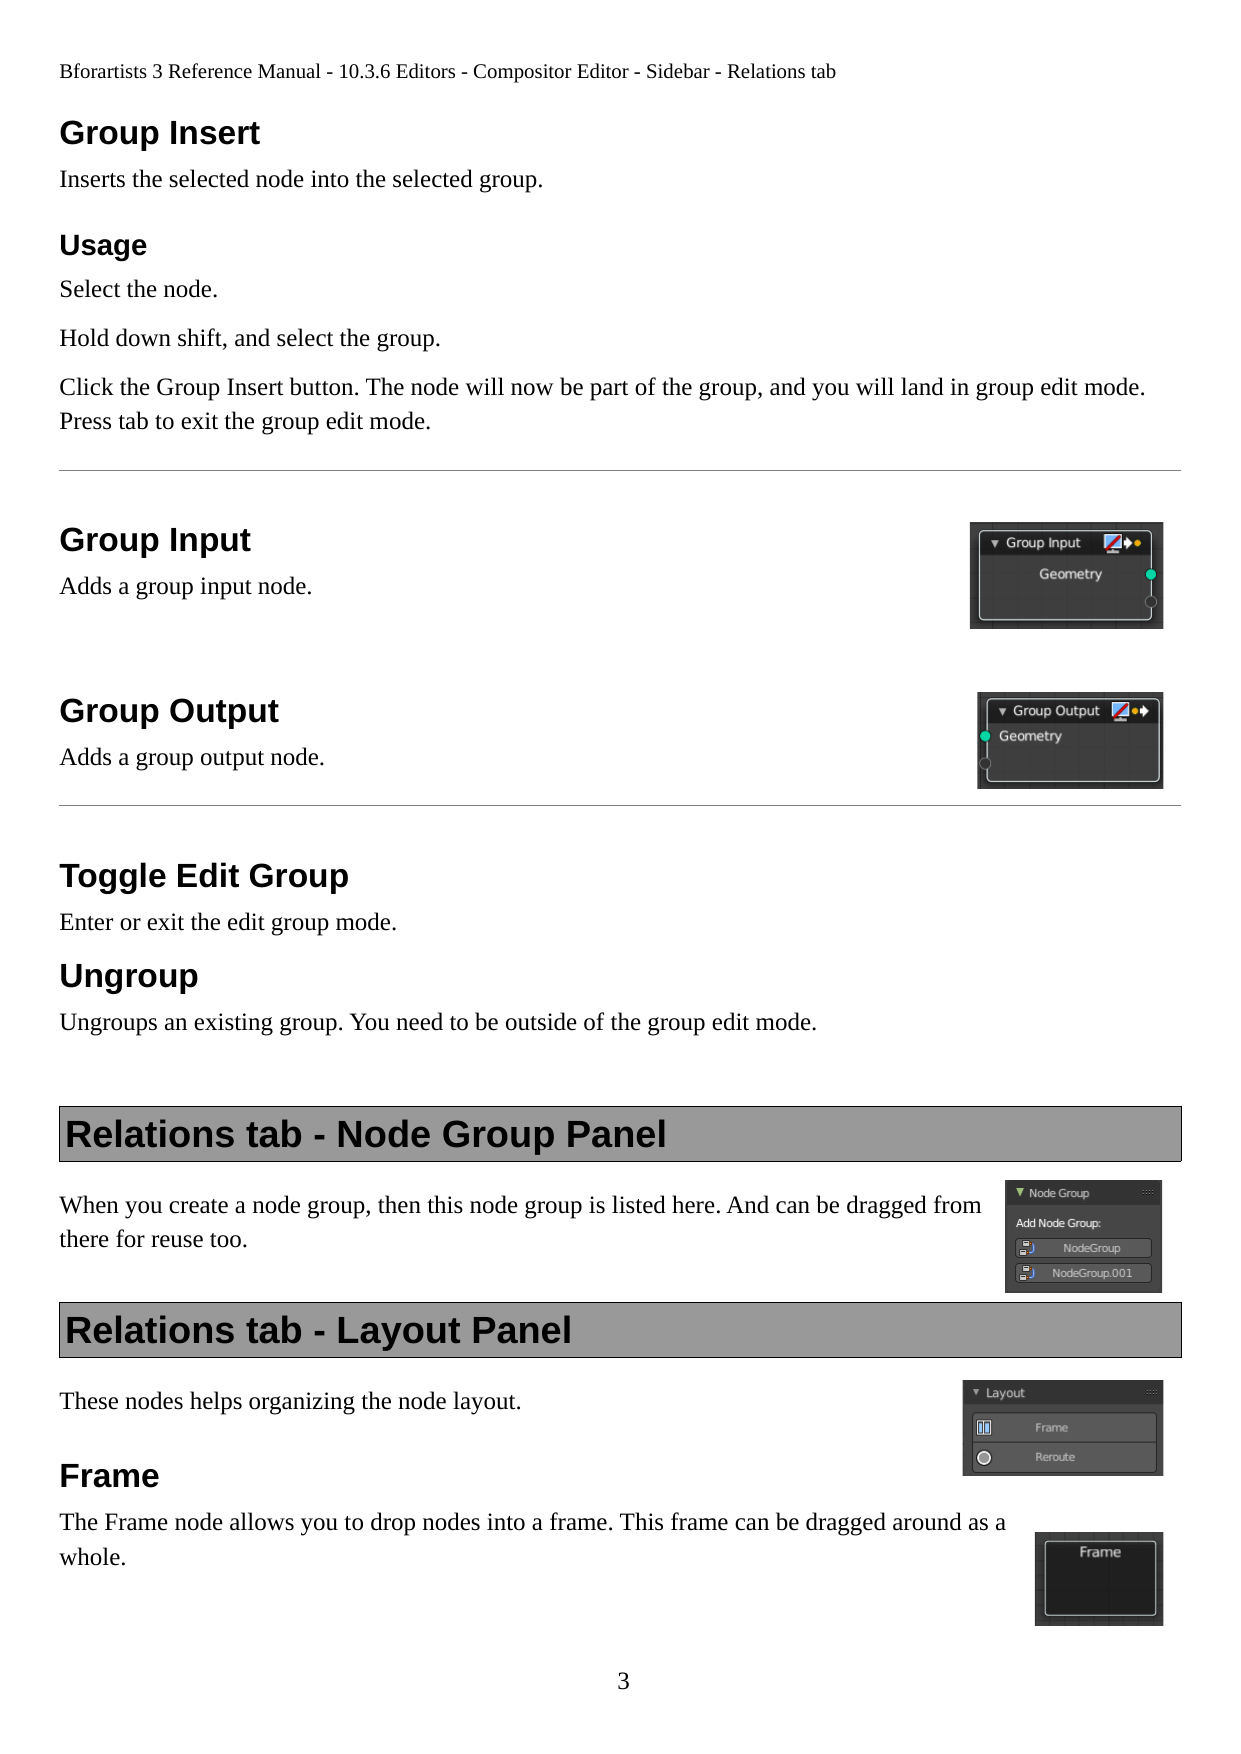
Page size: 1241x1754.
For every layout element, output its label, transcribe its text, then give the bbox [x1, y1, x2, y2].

text The Frame node allows you to drop nodes into a frame. This frame can be dragged around as a whole. [59, 1507, 1181, 1570]
text Enter or exit the edit group mode. [59, 907, 1181, 936]
subtitle Group Insert [59, 113, 1181, 151]
picture [969, 522, 1164, 629]
subtitle Frame [59, 1456, 1181, 1494]
picture [1034, 1532, 1164, 1626]
subtitle Group Output [59, 690, 1181, 729]
picture [1005, 1180, 1163, 1293]
subtitle Toggle Edit Group [59, 856, 1181, 894]
text Adds a group output node. [59, 742, 977, 770]
text Click the Group Insert button. The node will now be part of the group, and you will land in group edit mode. Press tab to exit the group edit mode. [59, 372, 1181, 435]
table_header Relations tab - Layout Panel [60, 1303, 1181, 1357]
subtitle Group Input [59, 520, 1181, 559]
subtitle Usage [59, 227, 1181, 261]
text Hold down shift, and select the group. [59, 323, 1181, 351]
text [1164, 571, 1181, 600]
picture [977, 692, 1164, 789]
text Select the node. [59, 274, 1181, 302]
text Adds a group input node. [59, 571, 969, 600]
table_header Relations tab - Node Group Panel [60, 1107, 1181, 1161]
text Ungroups an existing group. You need to be outside of the group edit mode. [59, 1007, 1181, 1036]
text These nodes helps organizing the node layout. [59, 1386, 962, 1415]
text Inserts the selected node into the selected group. [59, 164, 1181, 192]
text When you create a node group, then this node group is listed here. And can be dragged from there for reuse too. [59, 1190, 1005, 1253]
subtitle Ungroup [59, 956, 1181, 995]
picture [962, 1380, 1164, 1476]
